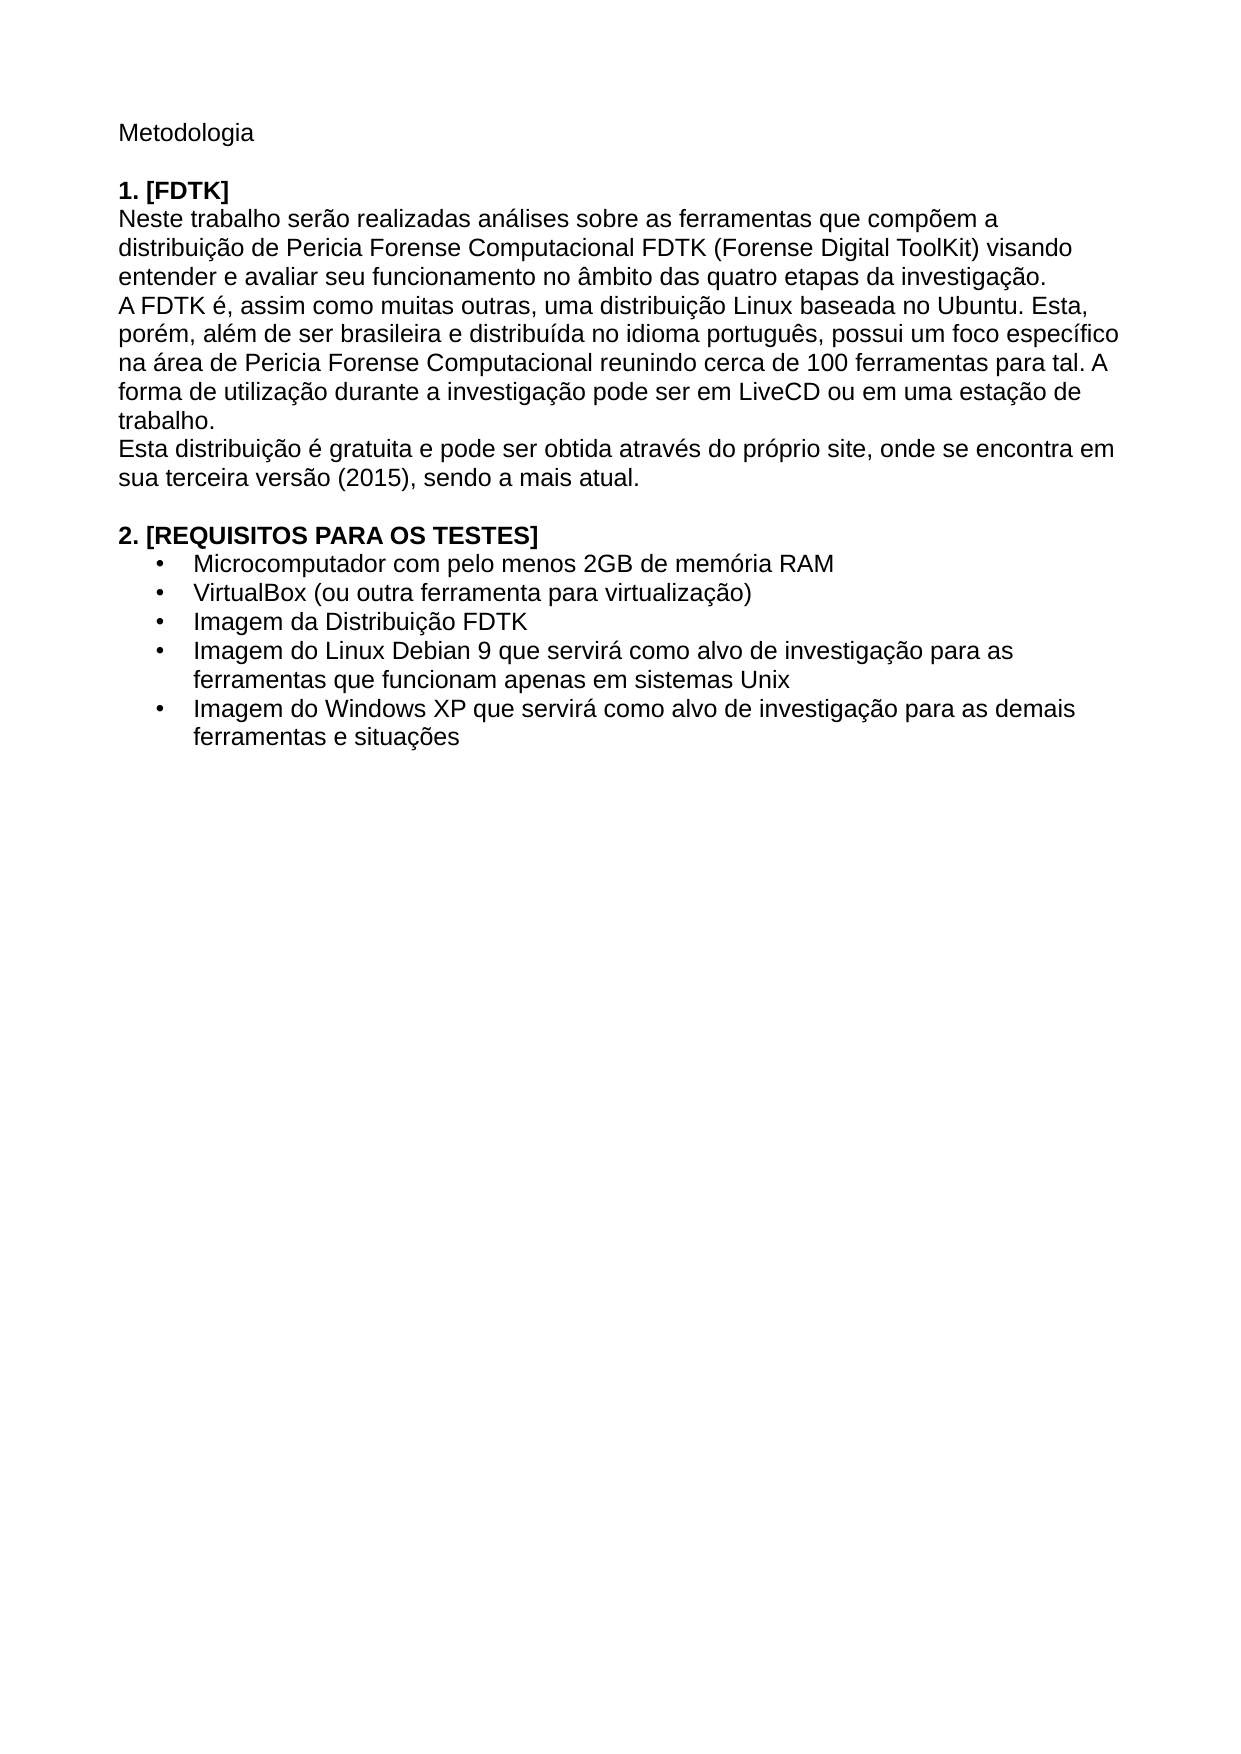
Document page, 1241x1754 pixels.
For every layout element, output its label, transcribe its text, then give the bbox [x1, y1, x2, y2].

list Imagem da Distribuição FDTK [156, 607, 1122, 636]
text A FDTK é, assim como muitas outras, uma distribuição Linux baseada no Ubuntu. Esta, porém, além de ser brasileira e distribuída no idioma português, possui um foco específico na área de Pericia Forense Computacional reunindo cerca de 100 ferramentas para tal. A forma de utilização durante a investigação pode ser em LiveCD ou em uma estação de trabalho. [118, 291, 1122, 434]
list Imagem do Linux Debian 9 que servirá como alvo de investigação para as ferramentas que funcionam apenas em sistemas Unix [156, 636, 1122, 693]
list Imagem do Windows XP que servirá como alvo de investigação para as demais ferramentas e situações [156, 693, 1122, 751]
text Neste trabalho serão realizadas análises sobre as ferramentas que compõem a distribuição de Pericia Forense Computacional FDTK (Forense Digital ToolKit) visando entender e avaliar seu funcionamento no âmbito das quatro etapas da investigação. [118, 204, 1122, 291]
list Microcomputador com pelo menos 2GB de memória RAM [156, 549, 1122, 578]
list VirtualBox (ou outra ferramenta para virtualização) [156, 578, 1122, 607]
text Esta distribuição é gratuita e pode ser obtida através do próprio site, onde se encontra em sua terceira versão (2015), sendo a mais atual. [118, 434, 1122, 492]
text 2. [REQUISITOS PARA OS TESTES] [118, 521, 1122, 549]
text Metodologia [118, 118, 1122, 147]
text 1. [FDTK] [118, 176, 1122, 204]
